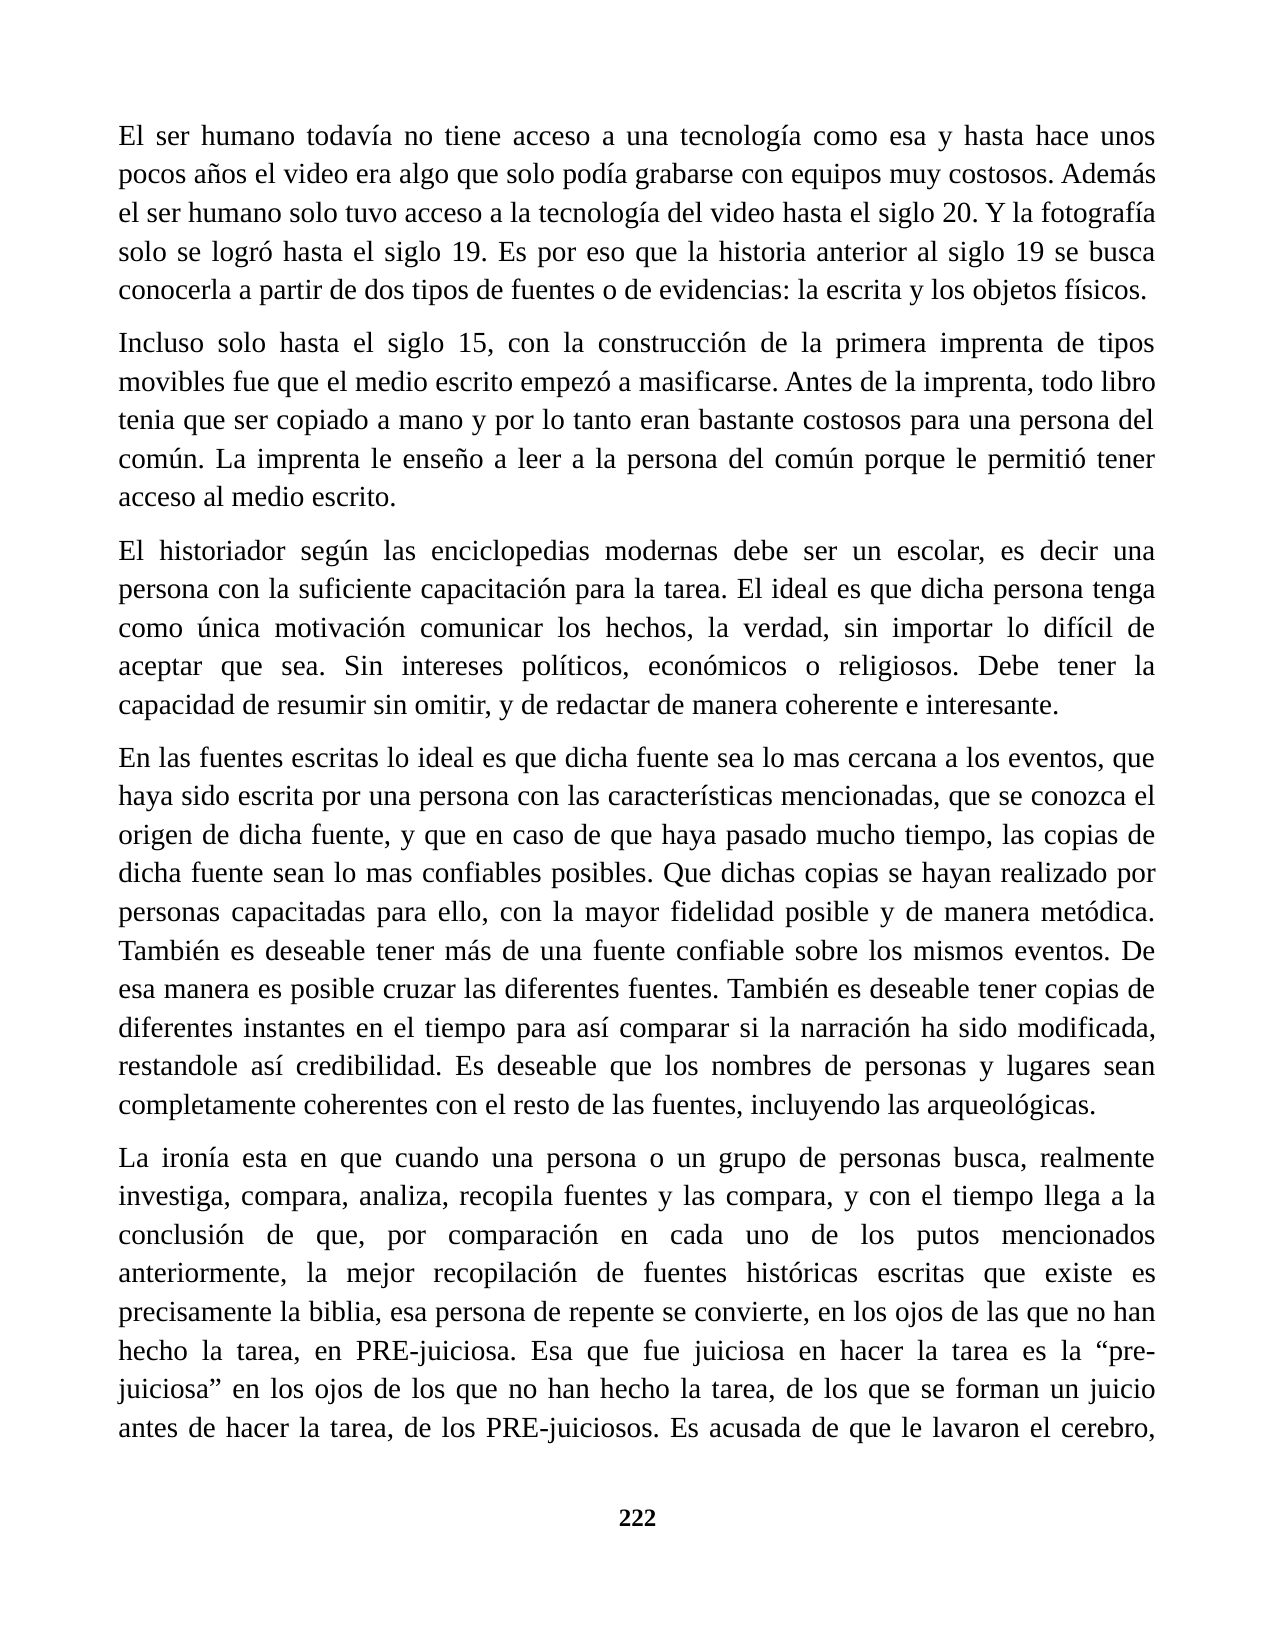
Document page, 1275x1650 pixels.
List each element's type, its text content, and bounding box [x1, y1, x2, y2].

text El ser humano todavía no tiene acceso a una tecnología como esa y hasta hace unos pocos años el video era algo que solo podía grabarse con equipos muy costosos. Además el ser humano solo tuvo acceso a la tecnología del video hasta el siglo 20. Y la fotografía solo se logró hasta el siglo 19. Es por eso que la historia anterior al siglo 19 se busca conocerla a partir de dos tipos de fuentes o de evidencias: la escrita y los objetos físicos. [118, 118, 1157, 306]
text En las fuentes escritas lo ideal es que dicha fuente sea lo mas cercana a los eventos, que haya sido escrita por una persona con las características mencionadas, que se conozca el origen de dicha fuente, y que en caso de que haya pasado mucho tiempo, las copias de dicha fuente sean lo mas confiables posibles. Que dichas copias se hayan realizado por personas capacitadas para ello, con la mayor fidelidad posible y de manera metódica. También es deseable tener más de una fuente confiable sobre los mismos eventos. De esa manera es posible cruzar las diferentes fuentes. También es deseable tener copias de diferentes instantes en el tiempo para así comparar si la narración ha sido modificada, restandole así credibilidad. Es deseable que los nombres de personas y lugares sean completamente coherentes con el resto de las fuentes, incluyendo las arqueológicas. [118, 740, 1157, 1120]
text Incluso solo hasta el siglo 15, con la construcción de la primera imprenta de tipos movibles fue que el medio escrito empezó a masificarse. Antes de la imprenta, todo libro tenia que ser copiado a mano y por lo tanto eran bastante costosos para una persona del común. La imprenta le enseño a leer a la persona del común porque le permitió tener acceso al medio escrito. [118, 325, 1157, 513]
text El historiador según las enciclopedias modernas debe ser un escolar, es decir una persona con la suficiente capacitación para la tarea. El ideal es que dicha persona tenga como única motivación comunicar los hechos, la verdad, sin importar lo difícil de aceptar que sea. Sin intereses políticos, económicos o religiosos. Debe tener la capacidad de resumir sin omitir, y de redactar de manera coherente e interesante. [118, 533, 1157, 720]
text La ironía esta en que cuando una persona o un grupo de personas busca, realmente investiga, compara, analiza, recopila fuentes y las compara, y con el tiempo llega a la conclusión de que, por comparación en cada uno de los putos mencionados anteriormente, la mejor recopilación de fuentes históricas escritas que existe es precisamente la biblia, esa persona de repente se convierte, en los ojos de las que no han hecho la tarea, en PRE-juiciosa. Esa que fue juiciosa en hacer la tarea es la “pre-juiciosa” en los ojos de los que no han hecho la tarea, de los que se forman un juicio antes de hacer la tarea, de los PRE-juiciosos. Es acusada de que le lavaron el cerebro, [118, 1140, 1157, 1443]
